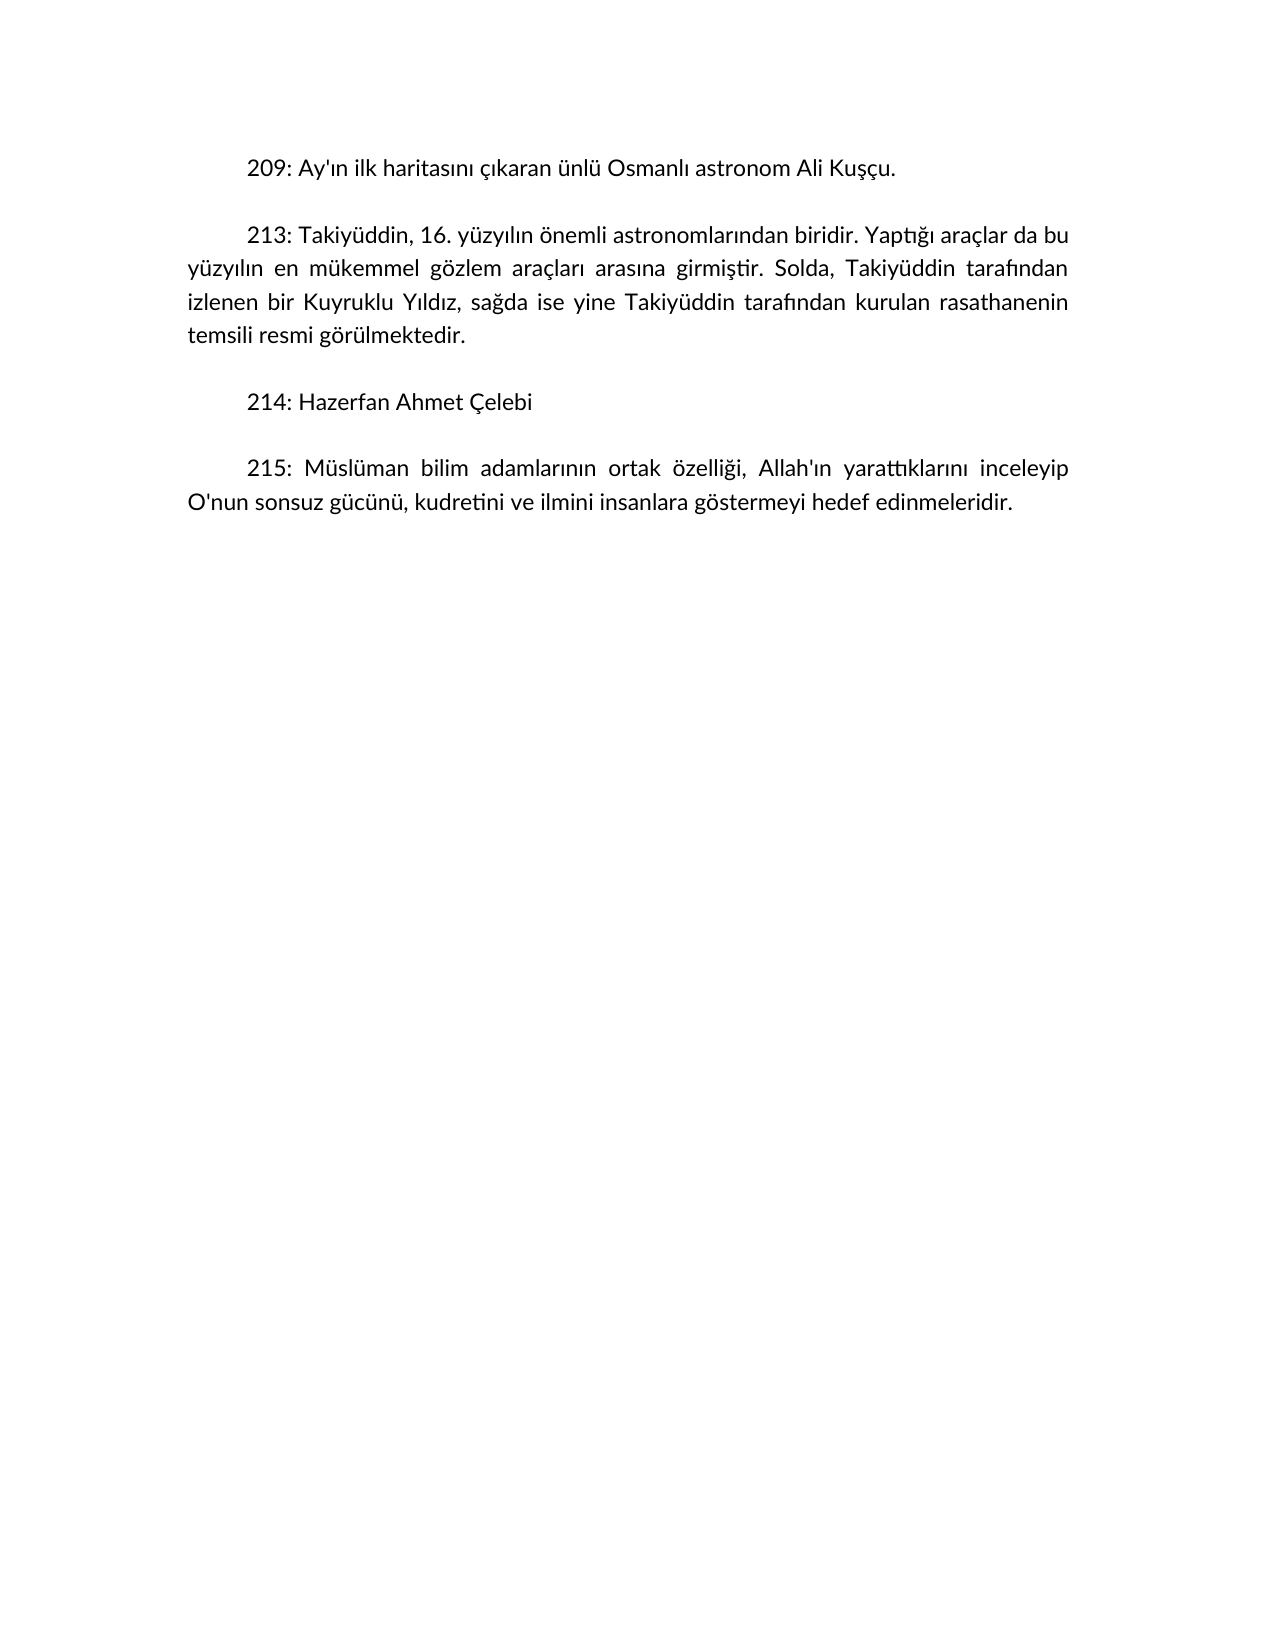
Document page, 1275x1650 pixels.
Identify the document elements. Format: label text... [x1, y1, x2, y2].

text 209: Ay'ın ilk haritasını çıkaran ünlü Osmanlı astronom Ali Kuşçu. [187, 150, 1070, 183]
text 215: Müslüman bilim adamlarının ortak özelliği, Allah'ın yarattıklarını inceleyip O'nun sonsuz gücünü, kudretini ve ilmini insanlara göstermeyi hedef edinmeleridir. [187, 450, 1070, 517]
text 213: Takiyüddin, 16. yüzyılın önemli astronomlarından biridir. Yaptığı araçlar da bu yüzyılın en mükemmel gözlem araçları arasına girmiştir. Solda, Takiyüddin tarafından izlenen bir Kuyruklu Yıldız, sağda ise yine Takiyüddin tarafından kurulan rasathanenin temsili resmi görülmektedir. [187, 217, 1070, 350]
text 214: Hazerfan Ahmet Çelebi [187, 383, 1070, 417]
